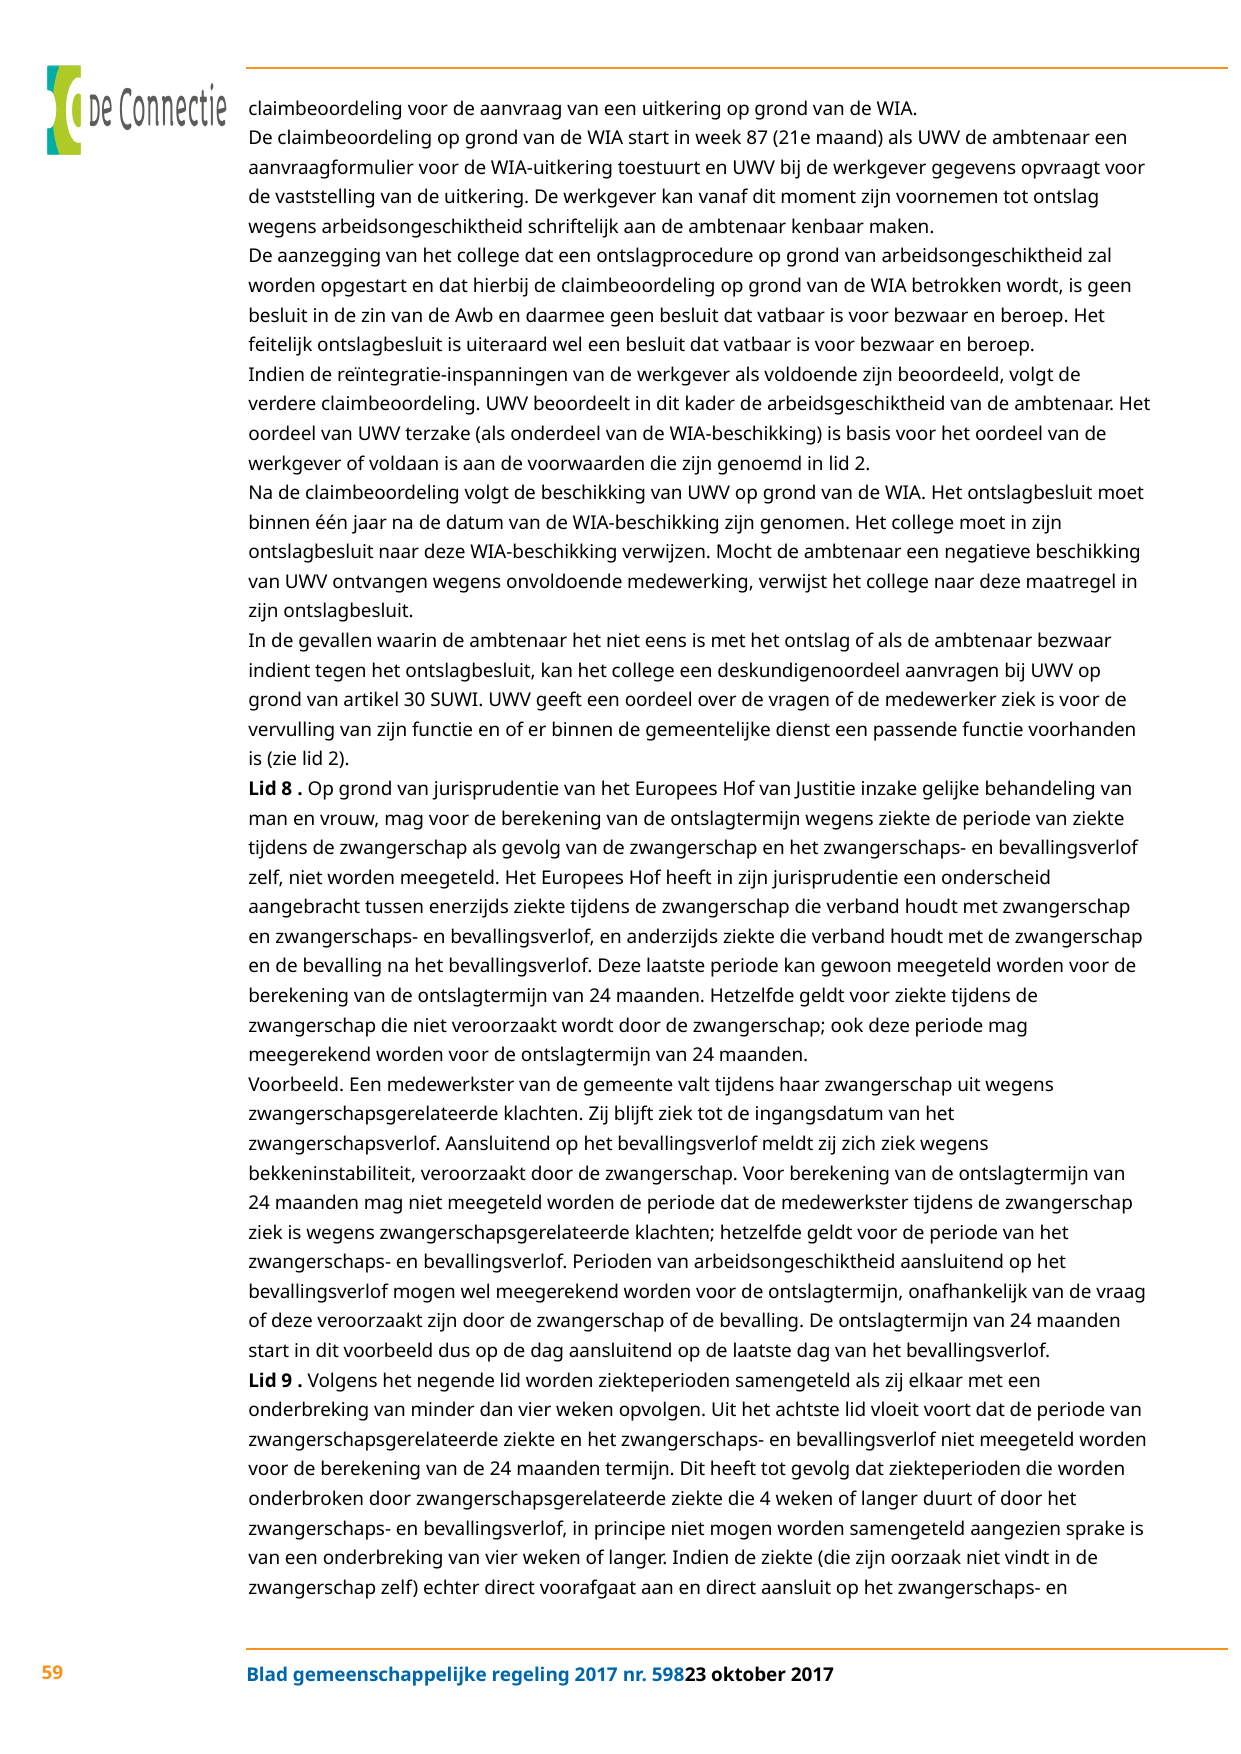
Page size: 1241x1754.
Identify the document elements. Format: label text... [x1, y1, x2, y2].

text De claimbeoordeling op grond van de WIA start in week 87 (21e maand) als UWV de ambtenaar een aanvraagformulier voor de WIA-uitkering toestuurt en UWV bij de werkgever gegevens opvraagt voor de vaststelling van de uitkering. De werkgever kan vanaf dit moment zijn voornemen tot ontslag wegens arbeidsongeschiktheid schriftelijk aan de ambtenaar kenbaar maken. [248, 124, 1152, 239]
picture [41, 47, 231, 172]
text De aanzegging van het college dat een ontslagprocedure op grond van arbeidsongeschiktheid zal worden opgestart en dat hierbij de claimbeoordeling op grond van de WIA betrokken wordt, is geen besluit in de zin van de Awb en daarmee geen besluit dat vatbaar is voor bezwaar en beroep. Het feitelijk ontslagbesluit is uiteraard wel een besluit dat vatbaar is voor bezwaar en beroep. [248, 243, 1152, 357]
text Na de claimbeoordeling volgt de beschikking van UWV op grond van de WIA. Het ontslagbesluit moet binnen één jaar na de datum van de WIA-beschikking zijn genomen. Het college moet in zijn ontslagbesluit naar deze WIA-beschikking verwijzen. Mocht de ambtenaar een negatieve beschikking van UWV ontvangen wegens onvoldoende medewerking, verwijst het college naar deze maatregel in zijn ontslagbesluit. [248, 479, 1152, 623]
text In de gevallen waarin de ambtenaar het niet eens is met het ontslag of als de ambtenaar bezwaar indient tegen het ontslagbesluit, kan het college een deskundigenoordeel aanvragen bij UWV op grond van artikel 30 SUWI. UWV geeft een oordeel over de vragen of de medewerker ziek is voor de vervulling van zijn functie en of er binnen de gemeentelijke dienst een passende functie voorhanden is (zie lid 2). [248, 627, 1152, 771]
text Lid 9 . Volgens het negende lid worden ziekteperioden samengeteld als zij elkaar met een onderbreking van minder dan vier weken opvolgen. Uit het achtste lid vloeit voort dat de periode van zwangerschapsgerelateerde ziekte en het zwangerschaps- en bevallingsverlof niet meegeteld worden voor de berekening van de 24 maanden termijn. Dit heeft tot gevolg dat ziekteperioden die worden onderbroken door zwangerschapsgerelateerde ziekte die 4 weken of langer duurt of door het zwangerschaps- en bevallingsverlof, in principe niet mogen worden samengeteld aangezien sprake is van een onderbreking van vier weken of langer. Indien de ziekte (die zijn oorzaak niet vindt in de zwangerschap zelf) echter direct voorafgaat aan en direct aansluit op het zwangerschaps- en [248, 1367, 1152, 1600]
text claimbeoordeling voor de aanvraag van een uitkering op grond van de WIA. [248, 95, 1152, 121]
text Voorbeeld. Een medewerkster van de gemeente valt tijdens haar zwangerschap uit wegens zwangerschapsgerelateerde klachten. Zij blijft ziek tot de ingangsdatum van het zwangerschapsverlof. Aansluitend op het bevallingsverlof meldt zij zich ziek wegens bekkeninstabiliteit, veroorzaakt door de zwangerschap. Voor berekening van de ontslagtermijn van 24 maanden mag niet meegeteld worden de periode dat de medewerkster tijdens de zwangerschap ziek is wegens zwangerschapsgerelateerde klachten; hetzelfde geldt voor de periode van het zwangerschaps- en bevallingsverlof. Perioden van arbeidsongeschiktheid aansluitend op het bevallingsverlof mogen wel meegerekend worden voor de ontslagtermijn, onafhankelijk van de vraag of deze veroorzaakt zijn door de zwangerschap of de bevalling. De ontslagtermijn van 24 maanden start in dit voorbeeld dus op de dag aansluitend op de laatste dag van het bevallingsverlof. [248, 1071, 1152, 1363]
text Lid 8 . Op grond van jurisprudentie van het Europees Hof van Justitie inzake gelijke behandeling van man en vrouw, mag voor de berekening van de ontslagtermijn wegens ziekte de periode van ziekte tijdens de zwangerschap als gevolg van de zwangerschap en het zwangerschaps- en bevallingsverlof zelf, niet worden meegeteld. Het Europees Hof heeft in zijn jurisprudentie een onderscheid aangebracht tussen enerzijds ziekte tijdens de zwangerschap die verband houdt met zwangerschap en zwangerschaps- en bevallingsverlof, en anderzijds ziekte die verband houdt met de zwangerschap en de bevalling na het bevallingsverlof. Deze laatste periode kan gewoon meegeteld worden voor de berekening van de ontslagtermijn van 24 maanden. Hetzelfde geldt voor ziekte tijdens de zwangerschap die niet veroorzaakt wordt door de zwangerschap; ook deze periode mag meegerekend worden voor de ontslagtermijn van 24 maanden. [248, 775, 1152, 1067]
text Indien de reïntegratie-inspanningen van de werkgever als voldoende zijn beoordeeld, volgt de verdere claimbeoordeling. UWV beoordeelt in dit kader de arbeidsgeschiktheid van de ambtenaar. Het oordeel van UWV terzake (als onderdeel van de WIA-beschikking) is basis voor het oordeel van de werkgever of voldaan is aan de voorwaarden die zijn genoemd in lid 2. [248, 361, 1152, 476]
